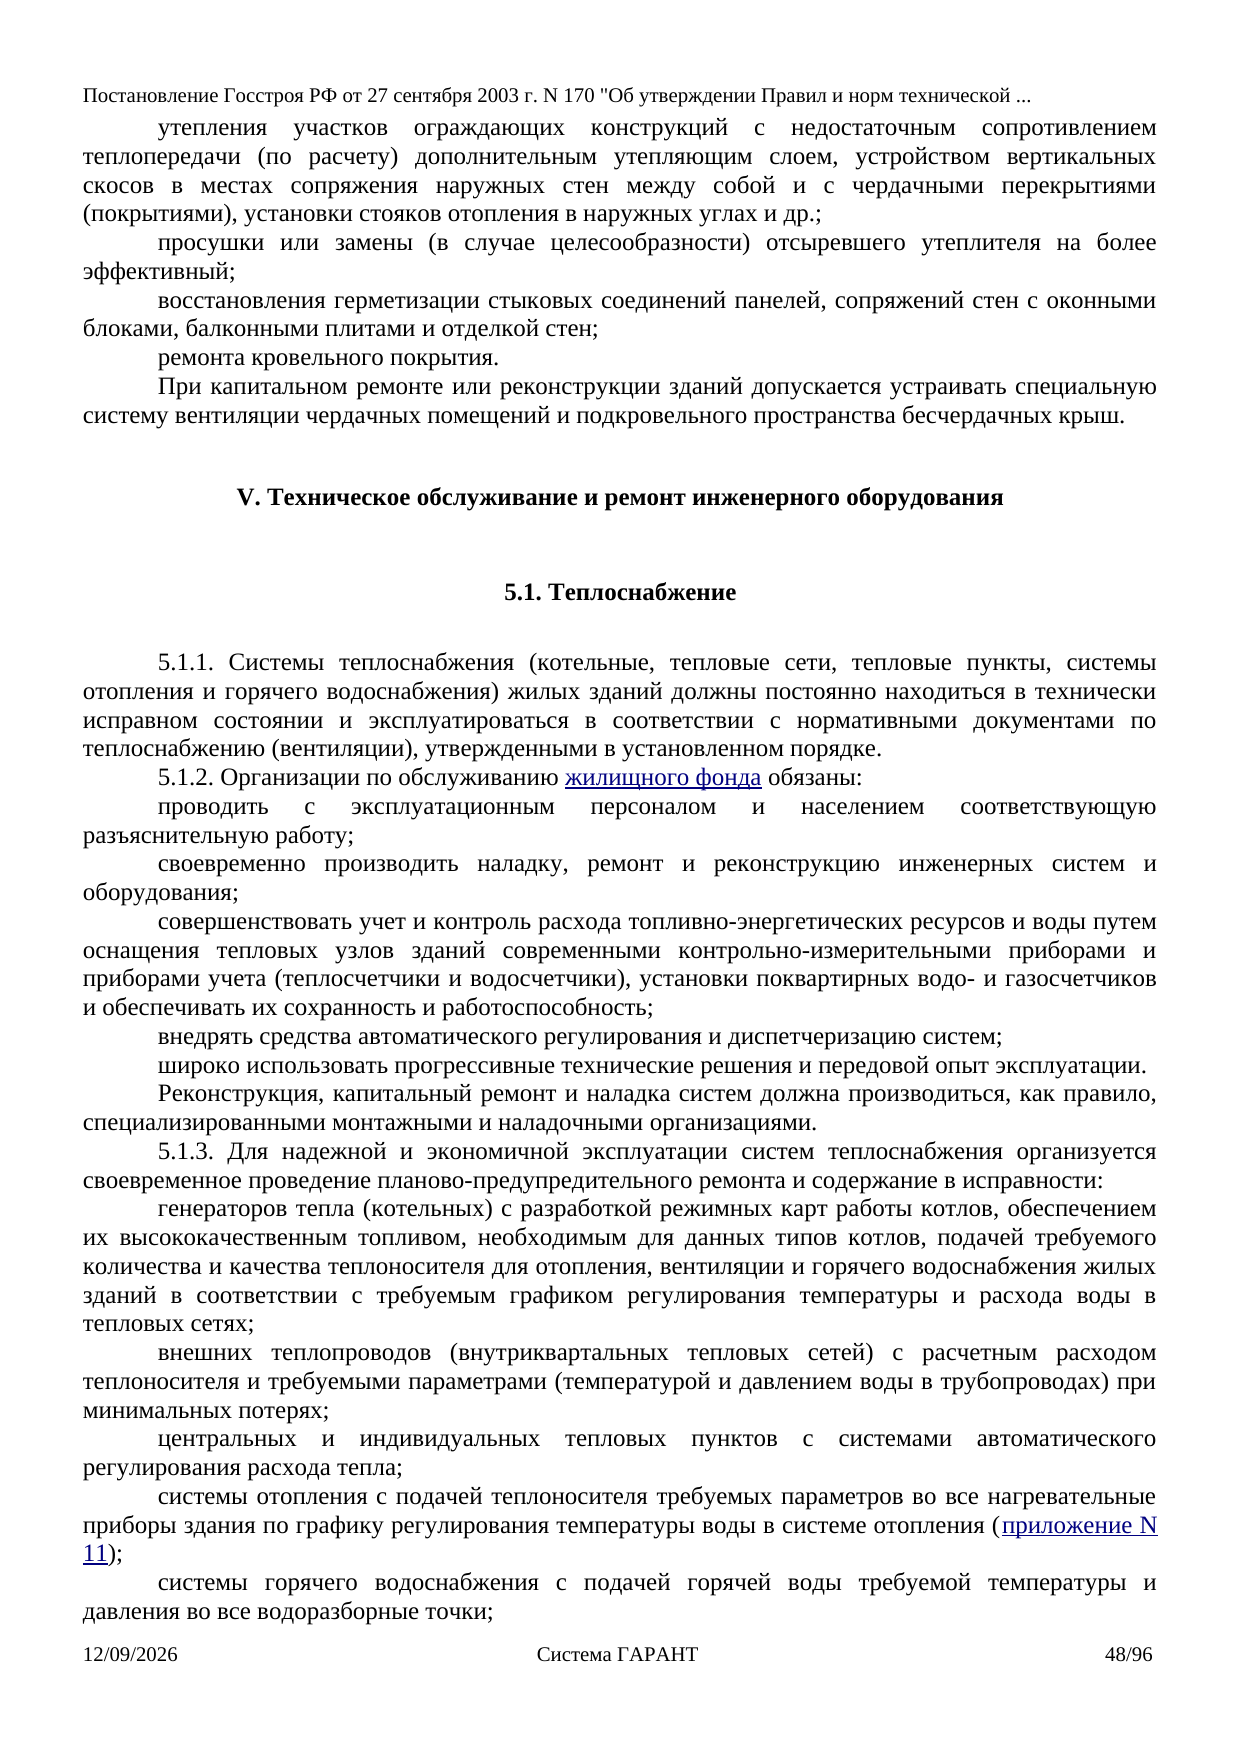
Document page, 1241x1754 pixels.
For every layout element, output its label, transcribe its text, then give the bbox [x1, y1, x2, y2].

text 5.1.1. Системы теплоснабжения (котельные, тепловые сети, тепловые пункты, системы отопления и горячего водоснабжения) жилых зданий должны постоянно находиться в технически исправном состоянии и эксплуатироваться в соответствии с нормативными документами по теплоснабжению (вентиляции), утвержденными в установленном порядке. [83, 647, 1157, 762]
text 5.1.3. Для надежной и экономичной эксплуатации систем теплоснабжения организуется своевременное проведение планово-предупредительного ремонта и содержание в исправности: [83, 1136, 1157, 1193]
text 5.1.2. Организации по обслуживанию жилищного фонда обязаны: [83, 762, 1157, 791]
text Реконструкция, капитальный ремонт и наладка систем должна производиться, как правило, специализированными монтажными и наладочными организациями. [83, 1078, 1157, 1136]
text При капитальном ремонте или реконструкции зданий допускается устраивать специальную систему вентиляции чердачных помещений и подкровельного пространства бесчердачных крыш. [83, 371, 1157, 428]
text восстановления герметизации стыковых соединений панелей, сопряжений стен с оконными блоками, балконными плитами и отделкой стен; [83, 285, 1157, 342]
text ремонта кровельного покрытия. [83, 342, 1157, 371]
subtitle V. Техническое обслуживание и ремонт инженерного оборудования [83, 482, 1157, 511]
text просушки или замены (в случае целесообразности) отсыревшего утеплителя на более эффективный; [83, 227, 1157, 285]
text внедрять средства автоматического регулирования и диспетчеризацию систем; [83, 1021, 1157, 1050]
text внешних теплопроводов (внутриквартальных тепловых сетей) с расчетным расходом теплоносителя и требуемыми параметрами (температурой и давлением воды в трубопроводах) при минимальных потерях; [83, 1337, 1157, 1423]
text системы отопления с подачей теплоносителя требуемых параметров во все нагревательные приборы здания по графику регулирования температуры воды в системе отопления (приложение N 11); [83, 1481, 1157, 1567]
text утепления участков ограждающих конструкций с недостаточным сопротивлением теплопередачи (по расчету) дополнительным утепляющим слоем, устройством вертикальных скосов в местах сопряжения наружных стен между собой и с чердачными перекрытиями (покрытиями), установки стояков отопления в наружных углах и др.; [83, 112, 1157, 227]
text своевременно производить наладку, ремонт и реконструкцию инженерных систем и оборудования; [83, 848, 1157, 906]
text центральных и индивидуальных тепловых пунктов с системами автоматического регулирования расхода тепла; [83, 1423, 1157, 1481]
text совершенствовать учет и контроль расхода топливно-энергетических ресурсов и воды путем оснащения тепловых узлов зданий современными контрольно-измерительными приборами и приборами учета (теплосчетчики и водосчетчики), установки поквартирных водо- и газосчетчиков и обеспечивать их сохранность и работоспособность; [83, 906, 1157, 1021]
text проводить с эксплуатационным персоналом и населением соответствующую разъяснительную работу; [83, 791, 1157, 848]
text системы горячего водоснабжения с подачей горячей воды требуемой температуры и давления во все водоразборные точки; [83, 1567, 1157, 1625]
subtitle 5.1. Теплоснабжение [83, 577, 1157, 606]
text генераторов тепла (котельных) с разработкой режимных карт работы котлов, обеспечением их высококачественным топливом, необходимым для данных типов котлов, подачей требуемого количества и качества теплоносителя для отопления, вентиляции и горячего водоснабжения жилых зданий в соответствии с требуемым графиком регулирования температуры и расхода воды в тепловых сетях; [83, 1193, 1157, 1337]
text широко использовать прогрессивные технические решения и передовой опыт эксплуатации. [83, 1050, 1157, 1078]
